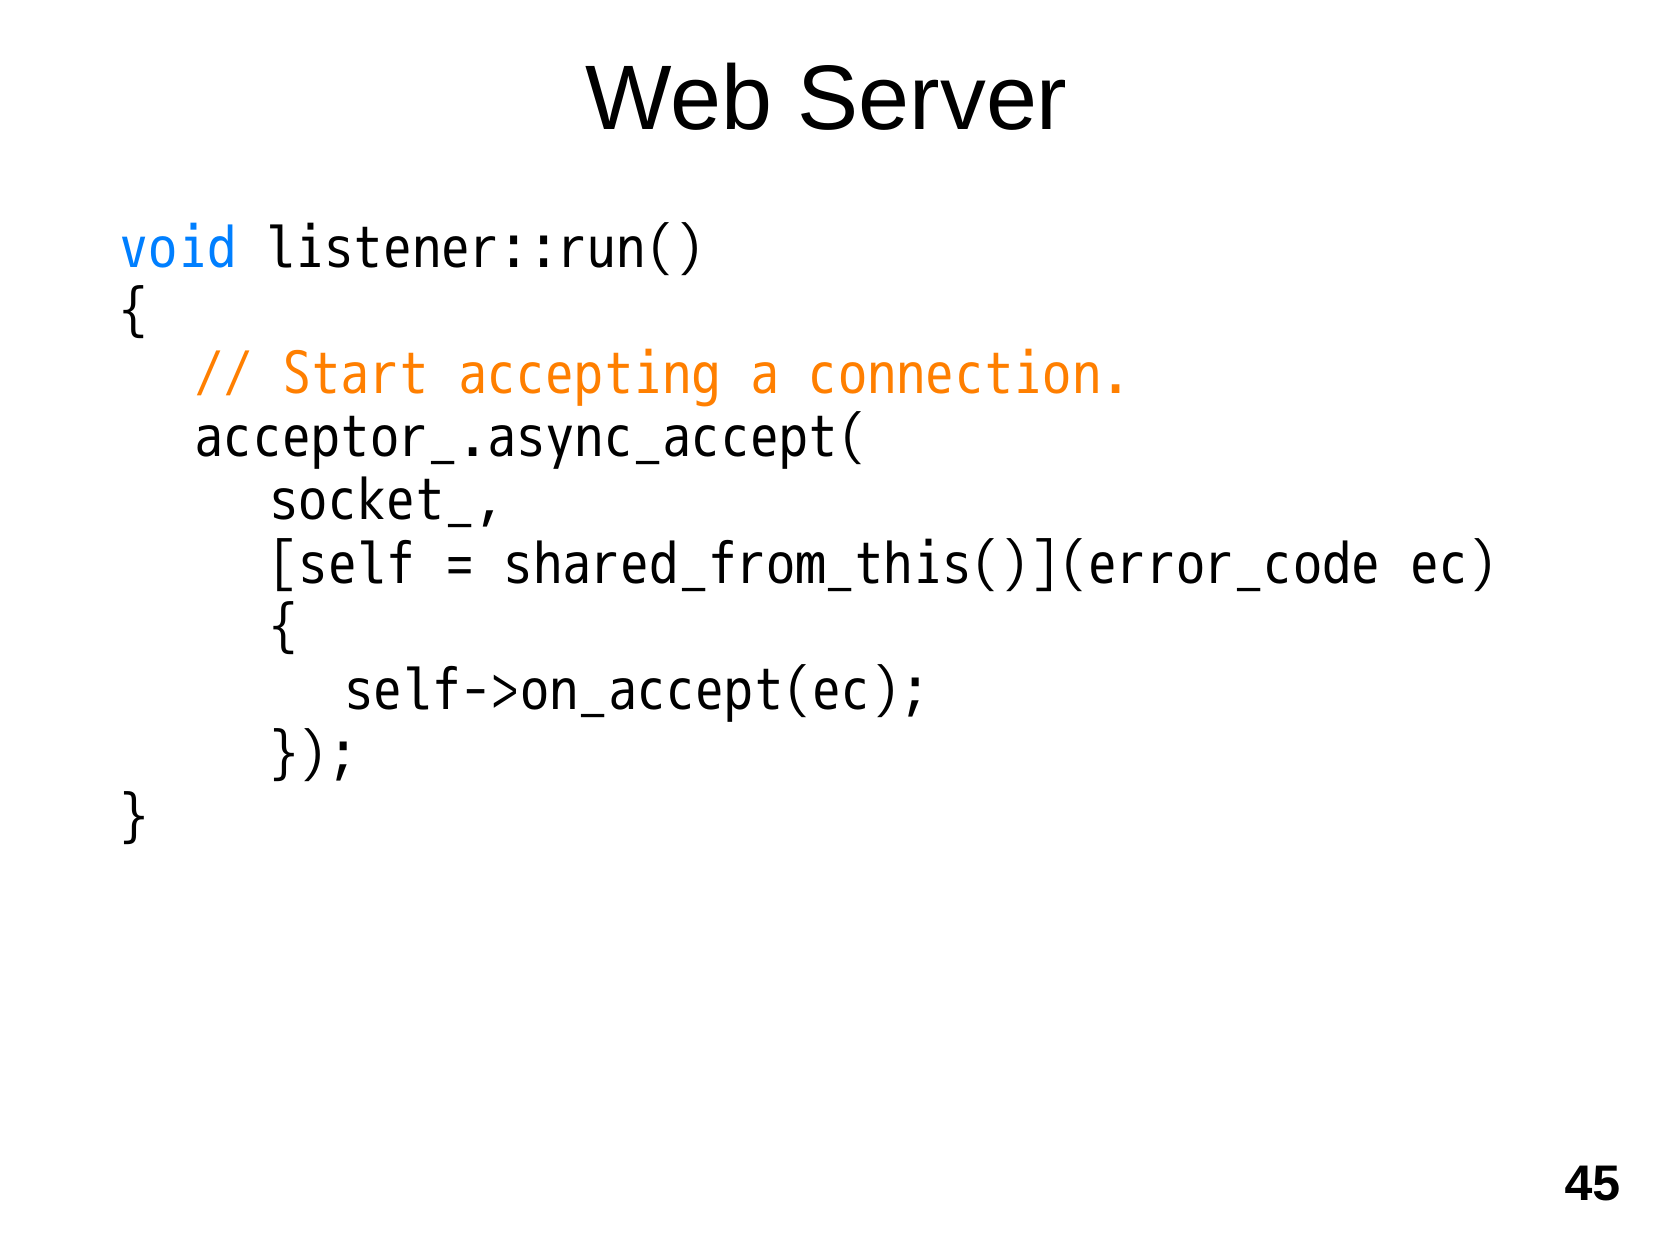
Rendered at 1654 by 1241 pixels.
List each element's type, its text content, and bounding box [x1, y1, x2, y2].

text_box void listener::run() { // Start accepting a connection. acceptor_.async_accept( socket_, [self = shared_from_this()](error_code ec) { self->on_accept(ec); }); } [104, 210, 1575, 948]
title Web Server [82, 15, 1571, 181]
